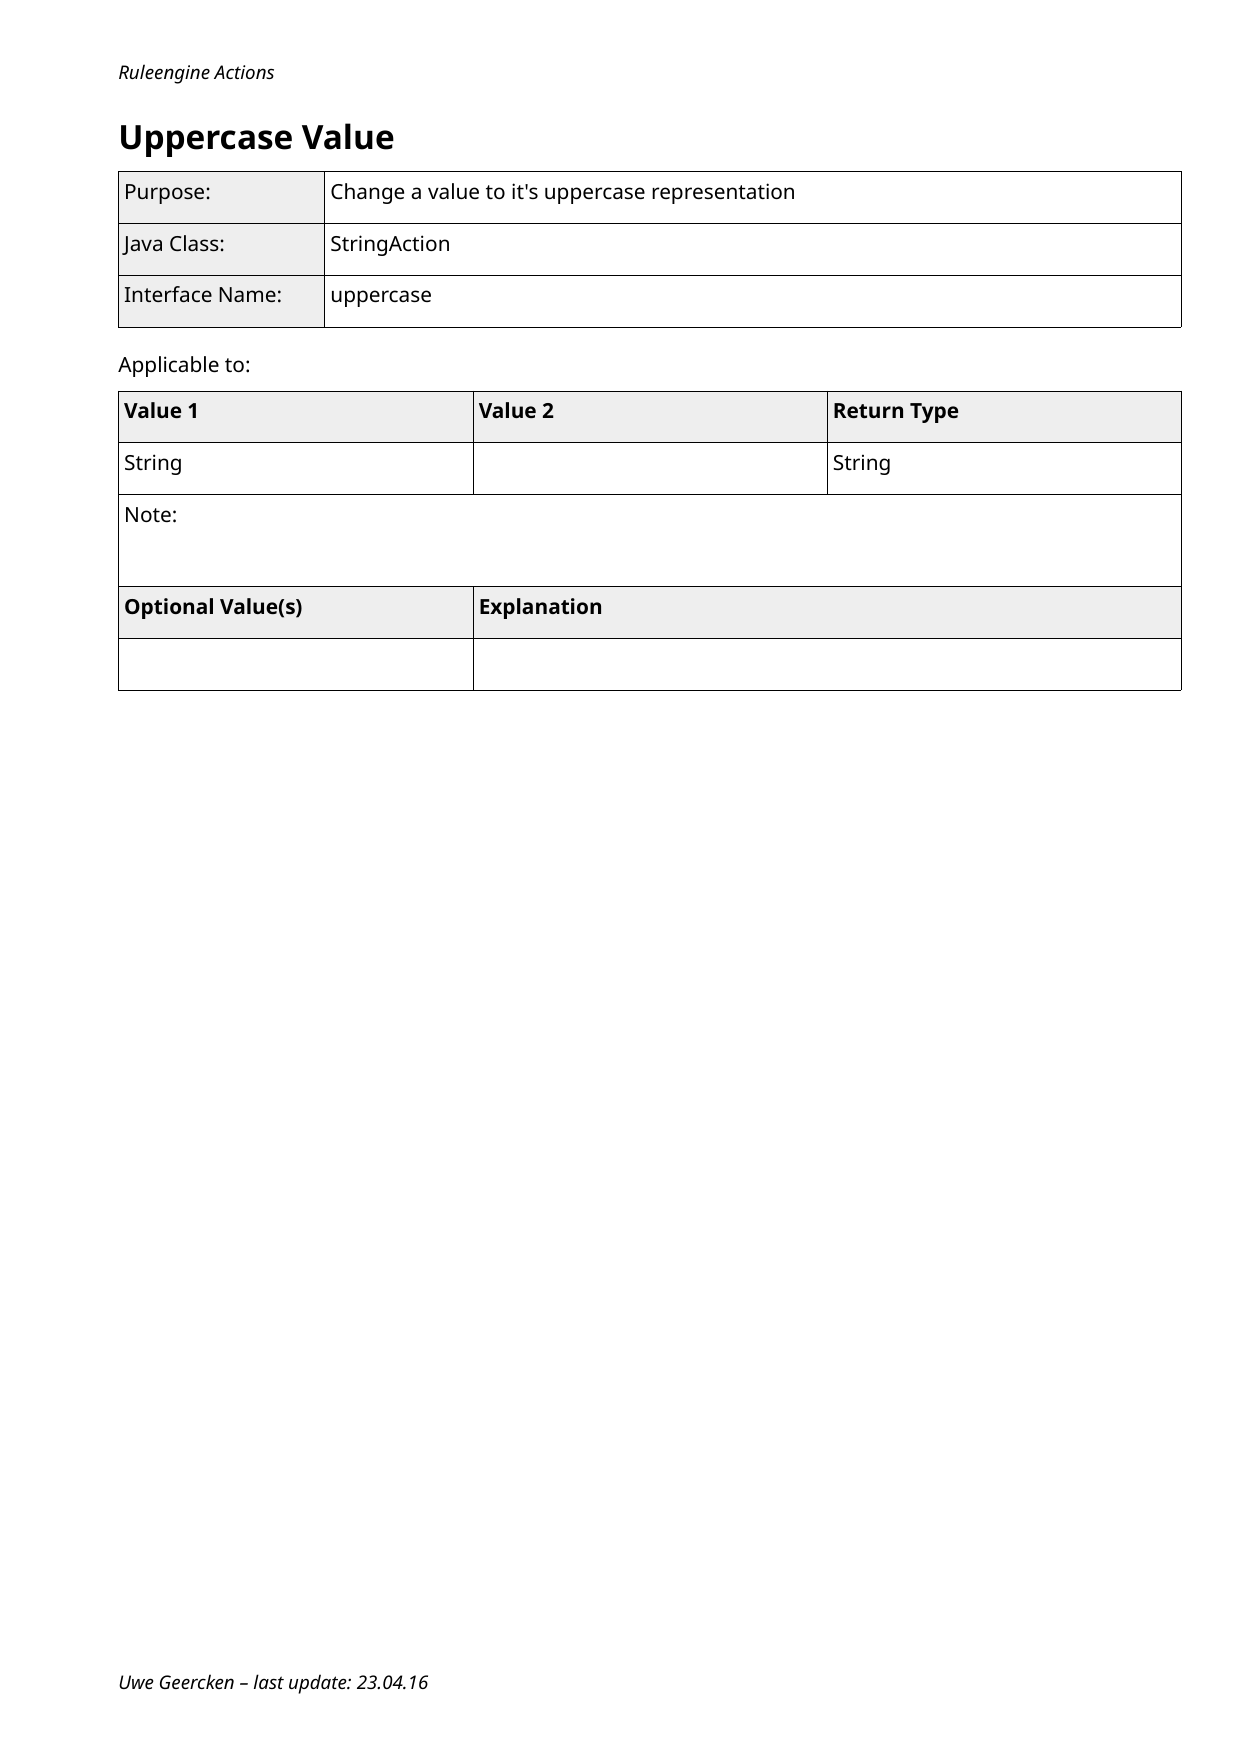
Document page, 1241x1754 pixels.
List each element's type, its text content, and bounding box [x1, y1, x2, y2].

table_header Return Type [828, 392, 1181, 442]
table_header Value 1 [119, 392, 473, 442]
table_cell Note: [119, 495, 1181, 586]
table_cell String [119, 443, 473, 494]
table_header Change a value to it's uppercase representation [325, 172, 1181, 223]
table_cell Interface Name: [119, 276, 324, 327]
table_cell Explanation [474, 587, 1181, 638]
table_header Purpose: [119, 172, 324, 223]
table_cell Optional Value(s) [119, 587, 473, 638]
table_cell Java Class: [119, 224, 324, 275]
text Uppercase Value [118, 114, 1181, 159]
table_cell [119, 639, 473, 689]
table_cell [474, 639, 1181, 689]
table_header Value 2 [474, 392, 827, 442]
table_cell StringAction [325, 224, 1181, 275]
text Applicable to: [118, 350, 1181, 379]
table_cell [474, 443, 827, 494]
table_cell uppercase [325, 276, 1181, 327]
table_cell String [828, 443, 1181, 494]
